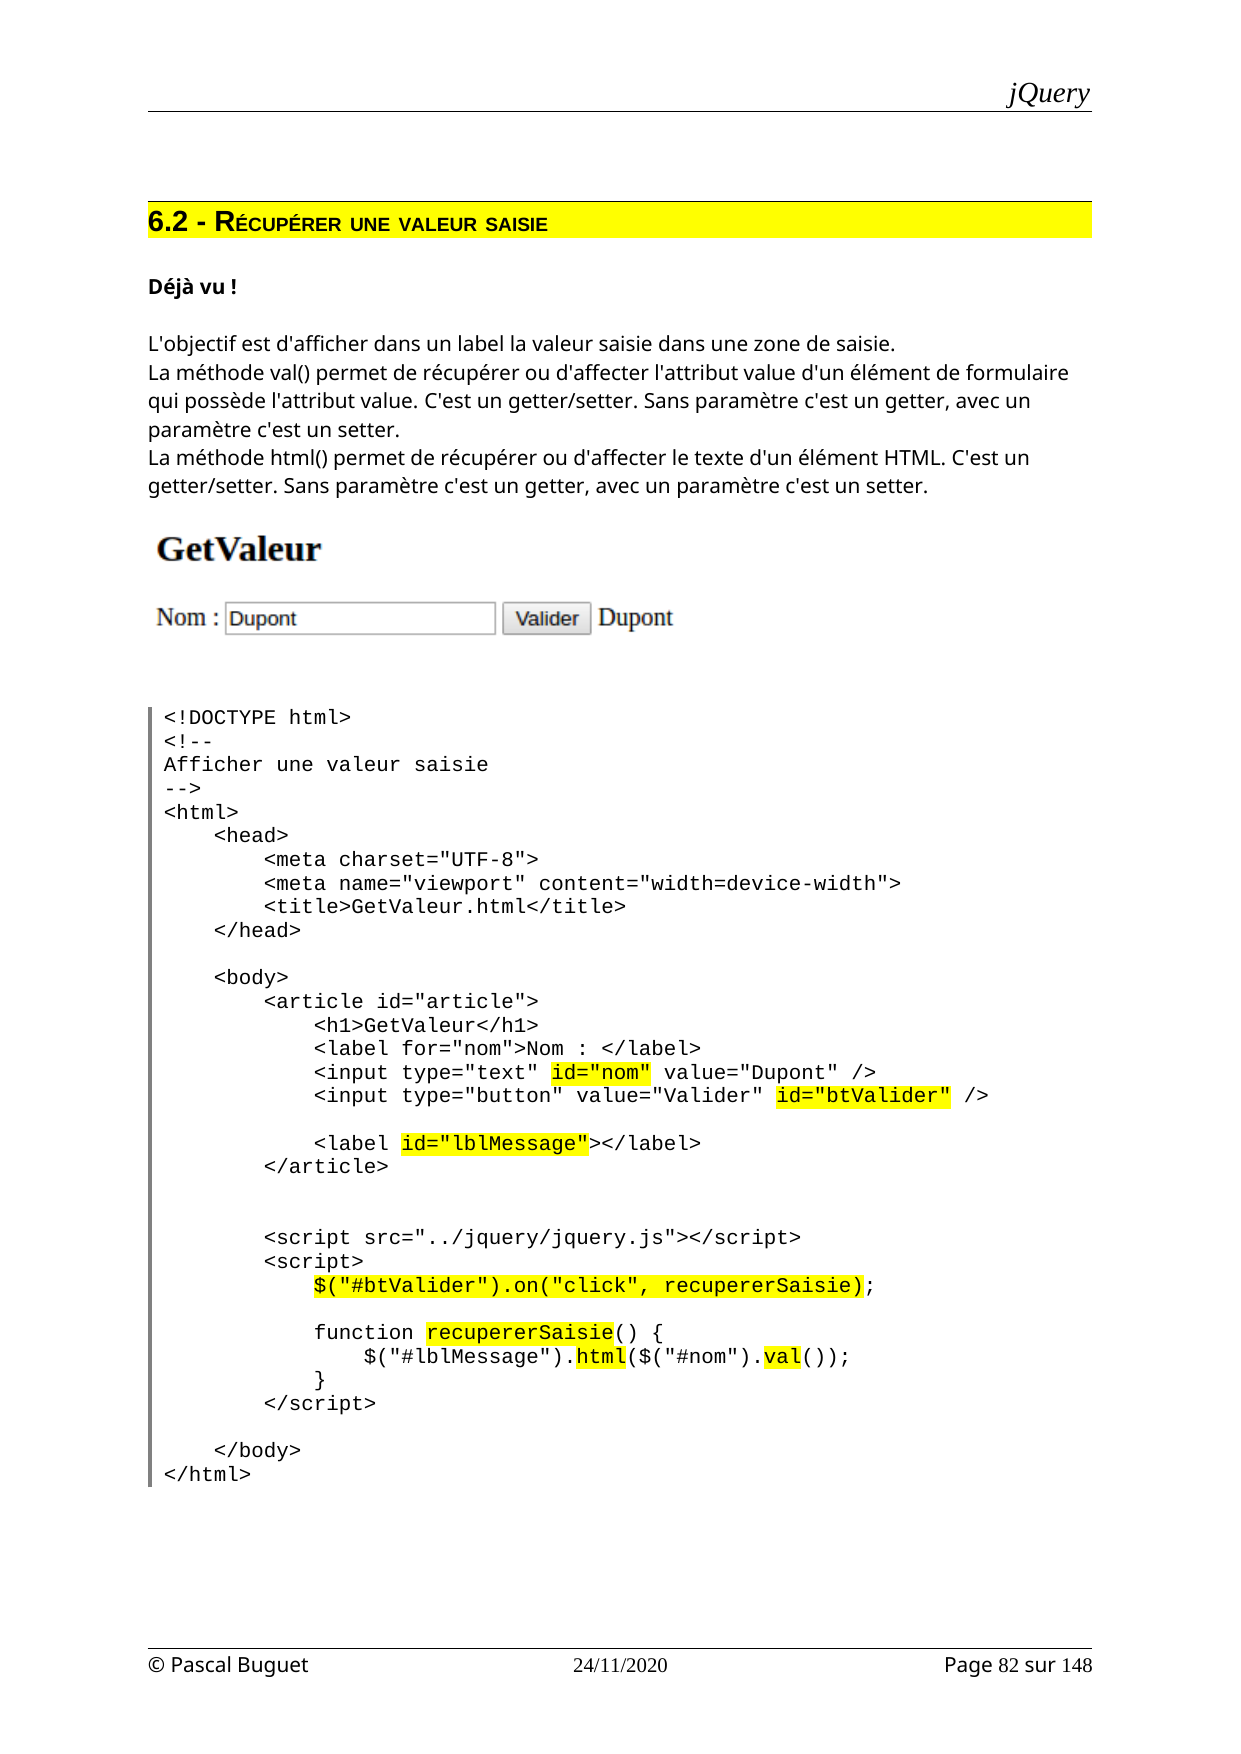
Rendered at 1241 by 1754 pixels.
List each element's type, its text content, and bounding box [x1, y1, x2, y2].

text <meta name="viewport" content="width=device-width"> [152, 873, 1092, 896]
text </head> [152, 920, 1092, 944]
picture [147, 528, 689, 651]
subtitle - Récupérer une valeur saisie [148, 202, 1092, 238]
text <html> [152, 802, 1092, 825]
text function recupererSaisie() { [152, 1322, 1092, 1346]
text <!DOCTYPE html> [152, 707, 1092, 731]
text --> [152, 778, 1092, 802]
text $("#btValider").on("click", recupererSaisie); [152, 1275, 1092, 1298]
text </body> [152, 1440, 1092, 1464]
text </html> [152, 1464, 1092, 1487]
text La méthode val() permet de récupérer ou d'affecter l'attribut value d'un élément de formulaire qui possède l'attribut value. C'est un getter/setter. Sans paramètre c'est un getter, avec un paramètre c'est un setter. [148, 358, 1092, 443]
text <input type="text" id="nom" value="Dupont" /> [152, 1062, 1092, 1086]
text <article id="article"> [152, 991, 1092, 1014]
text Afficher une valeur saisie [152, 754, 1092, 778]
text L'objectif est d'afficher dans un label la valeur saisie dans une zone de saisie. [148, 329, 1092, 358]
text <head> [152, 825, 1092, 849]
text <label for="nom">Nom : </label> [152, 1038, 1092, 1062]
text <h1>GetValeur</h1> [152, 1014, 1092, 1038]
text <script> [152, 1251, 1092, 1275]
text <label id="lblMessage"></label> [152, 1133, 1092, 1156]
text <input type="button" value="Valider" id="btValider" /> [152, 1086, 1092, 1109]
text </script> [152, 1393, 1092, 1417]
text La méthode html() permet de récupérer ou d'affecter le texte d'un élément HTML. C'est un getter/setter. Sans paramètre c'est un getter, avec un paramètre c'est un setter. [148, 443, 1092, 500]
text } [152, 1369, 1092, 1393]
text </article> [152, 1156, 1092, 1180]
text <meta charset="UTF-8"> [152, 849, 1092, 873]
text <script src="../jquery/jquery.js"></script> [152, 1227, 1092, 1251]
text $("#lblMessage").html($("#nom").val()); [152, 1346, 1092, 1369]
text Déjà vu ! [148, 272, 1092, 301]
text <!-- [152, 731, 1092, 754]
text <body> [152, 967, 1092, 991]
text <title>GetValeur.html</title> [152, 896, 1092, 920]
